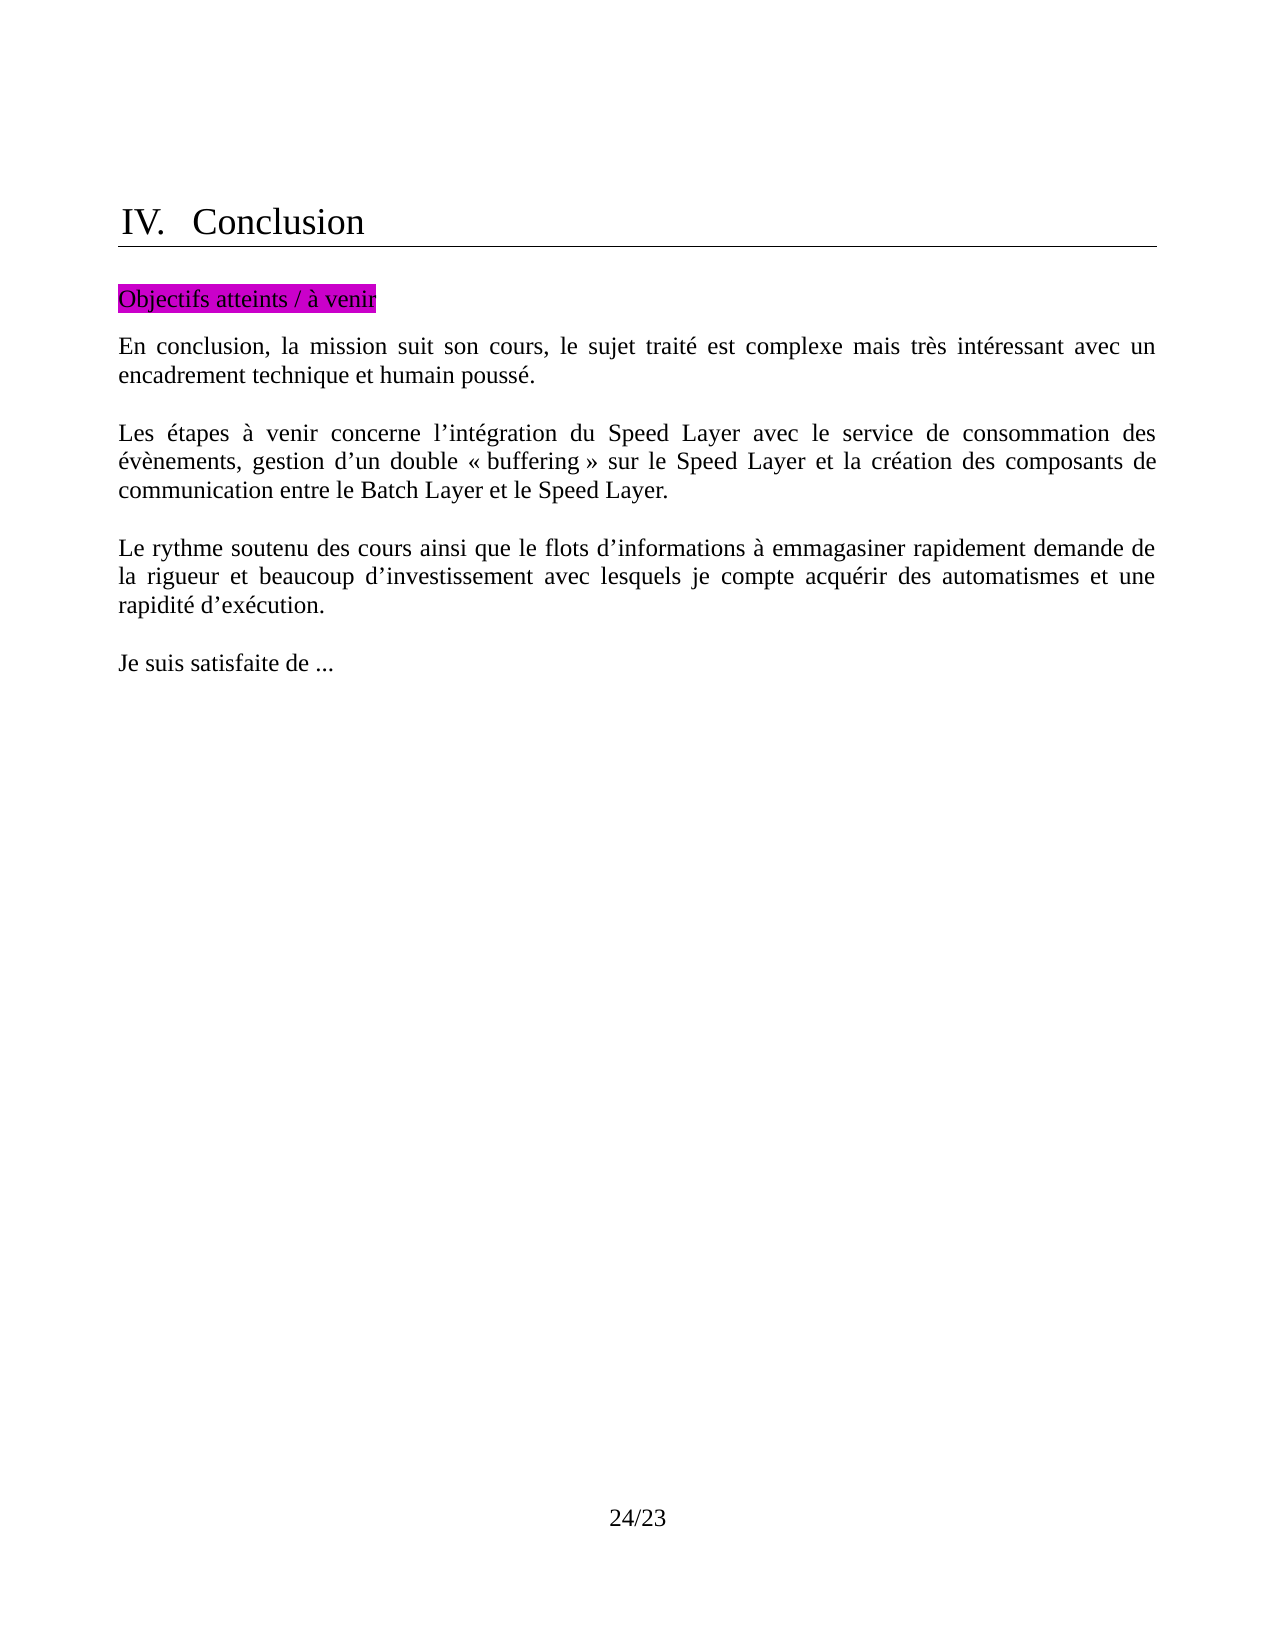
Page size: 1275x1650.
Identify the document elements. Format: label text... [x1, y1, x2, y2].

text Je suis satisfaite de ... [118, 648, 1157, 676]
text Objectifs atteints / à venir [118, 284, 1157, 313]
text En conclusion, la mission suit son cours, le sujet traité est complexe mais très intéressant avec un encadrement technique et humain poussé. [118, 331, 1157, 389]
subtitle Conclusion [118, 196, 1157, 246]
text Les étapes à venir concerne l’intégration du Speed Layer avec le service de consommation des évènements, gestion d’un double « buffering » sur le Speed Layer et la création des composants de communication entre le Batch Layer et le Speed Layer. [118, 418, 1157, 504]
text Le rythme soutenu des cours ainsi que le flots d’informations à emmagasiner rapidement demande de la rigueur et beaucoup d’investissement avec lesquels je compte acquérir des automatismes et une rapidité d’exécution. [118, 533, 1157, 619]
